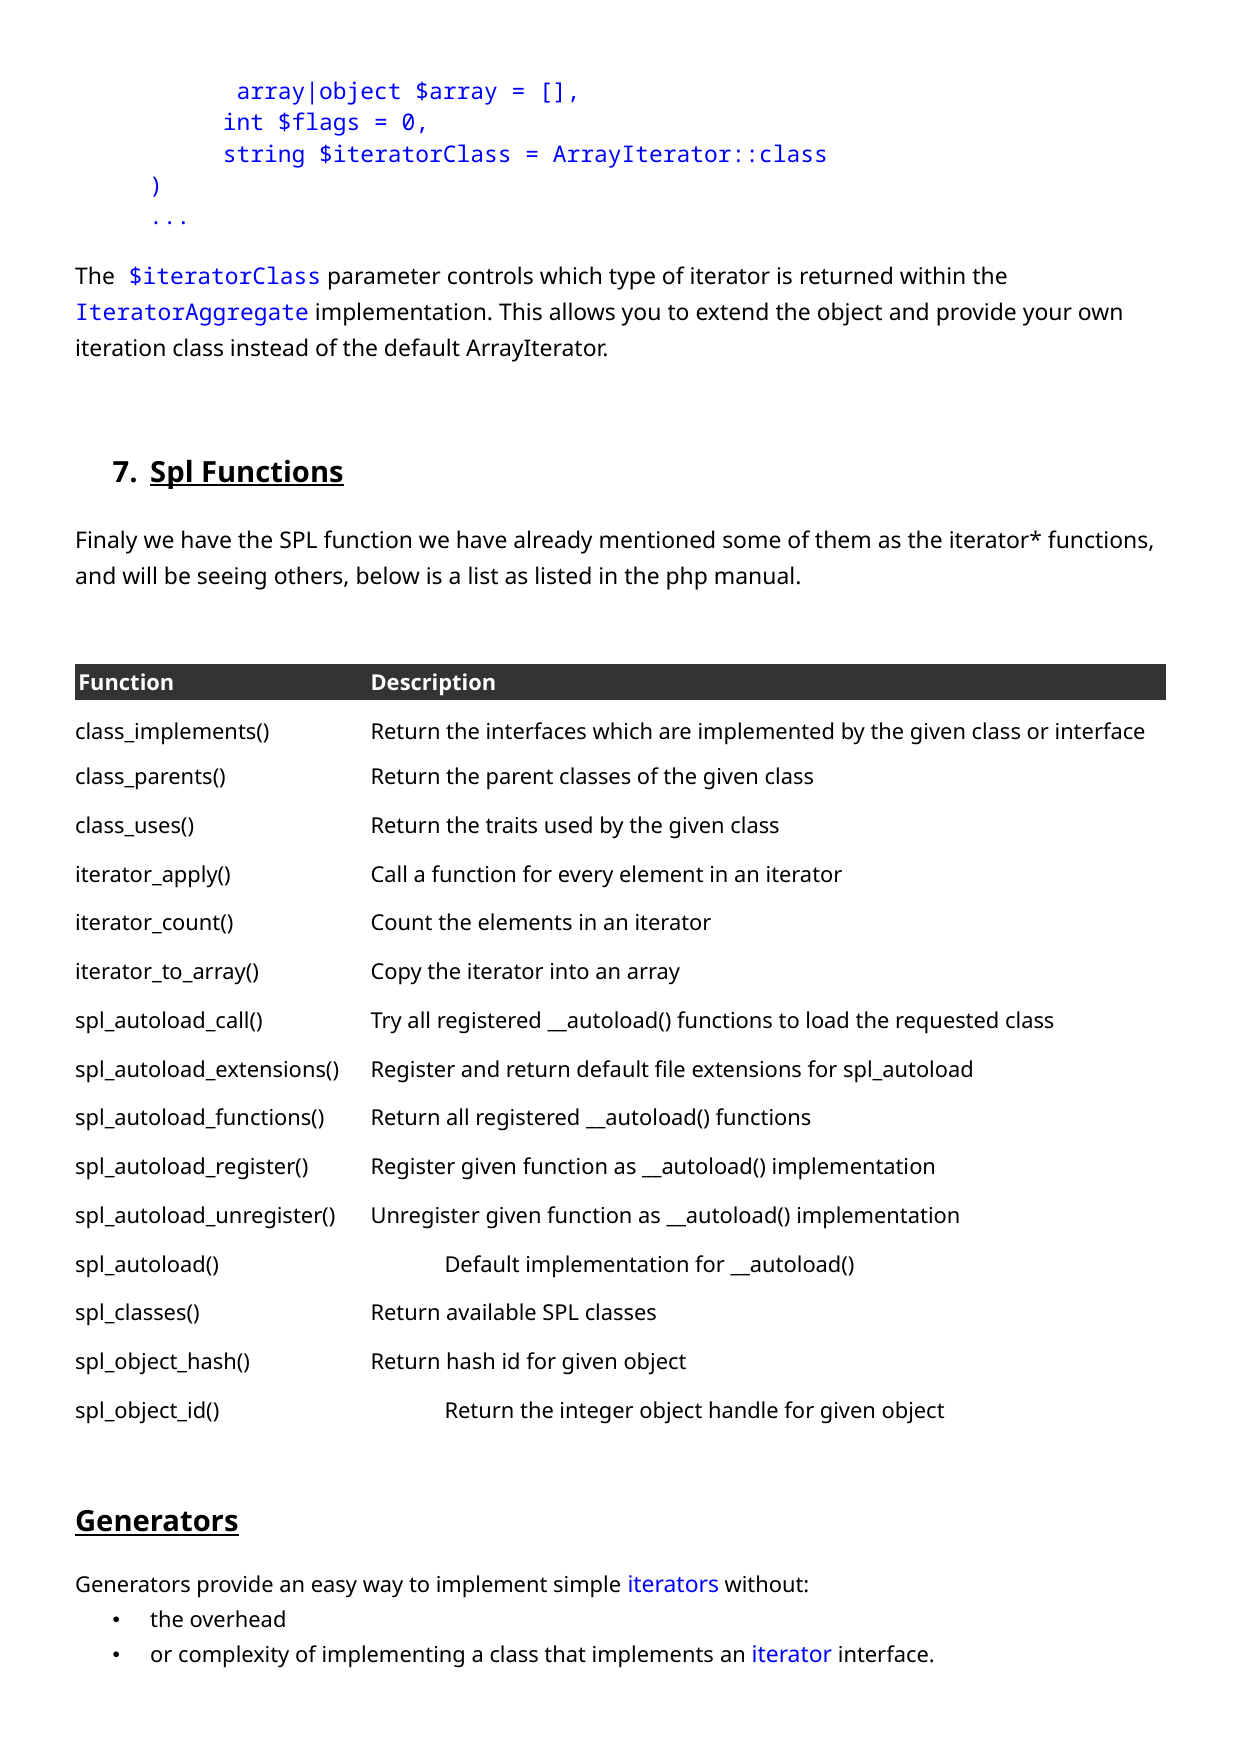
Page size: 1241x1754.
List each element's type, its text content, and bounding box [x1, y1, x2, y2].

list spl_object_hash() Return hash id for given object [75, 1346, 1166, 1376]
text string $iteratorClass = ArrayIterator::class [75, 137, 1166, 169]
list spl_autoload_functions() Return all registered __autoload() functions [75, 1102, 1166, 1132]
text Finaly we have the SPL function we have already mentioned some of them as the iterator* functions, and will be seeing others, below is a list as listed in the php manual. [75, 524, 1166, 591]
text The $iteratorClass parameter controls which type of iterator is returned within the IteratorAggregate implementation. This allows you to extend the object and provide your own iteration class instead of the default ArrayIterator. [75, 259, 1166, 363]
list class_uses() Return the traits used by the given class [75, 810, 1166, 839]
list iterator_count() Count the elements in an iterator [75, 907, 1166, 937]
list the overhead [112, 1604, 1166, 1634]
text Generators provide an easy way to implement simple iterators without: [75, 1568, 1166, 1599]
list spl_autoload_register() Register given function as __autoload() implementation [75, 1151, 1166, 1181]
list spl_classes() Return available SPL classes [75, 1297, 1166, 1327]
list class_parents() Return the parent classes of the given class [75, 761, 1166, 791]
text array|object $array = [], [75, 75, 1166, 106]
list or complexity of implementing a class that implements an iterator interface. [112, 1638, 1166, 1669]
list spl_object_id() Return the integer object handle for given object [75, 1395, 1166, 1424]
text class_implements() Return the interfaces which are implemented by the given class or interface [75, 716, 1166, 746]
list iterator_apply() Call a function for every element in an iterator [75, 858, 1166, 888]
list spl_autoload_extensions() Register and return default file extensions for spl_autoload [75, 1053, 1166, 1083]
text int $flags = 0, [75, 106, 1166, 137]
list spl_autoload_call() Try all registered __autoload() functions to load the requested class [75, 1005, 1166, 1034]
list spl_autoload() Default implementation for __autoload() [75, 1248, 1166, 1278]
text Function Description [75, 664, 1166, 700]
text ... [75, 200, 1166, 231]
text Generators [75, 1500, 1166, 1540]
list Spl Functions [112, 451, 1166, 491]
list iterator_to_array() Copy the iterator into an array [75, 956, 1166, 986]
list spl_autoload_unregister() Unregister given function as __autoload() implementation [75, 1200, 1166, 1229]
text ) [75, 169, 1166, 200]
